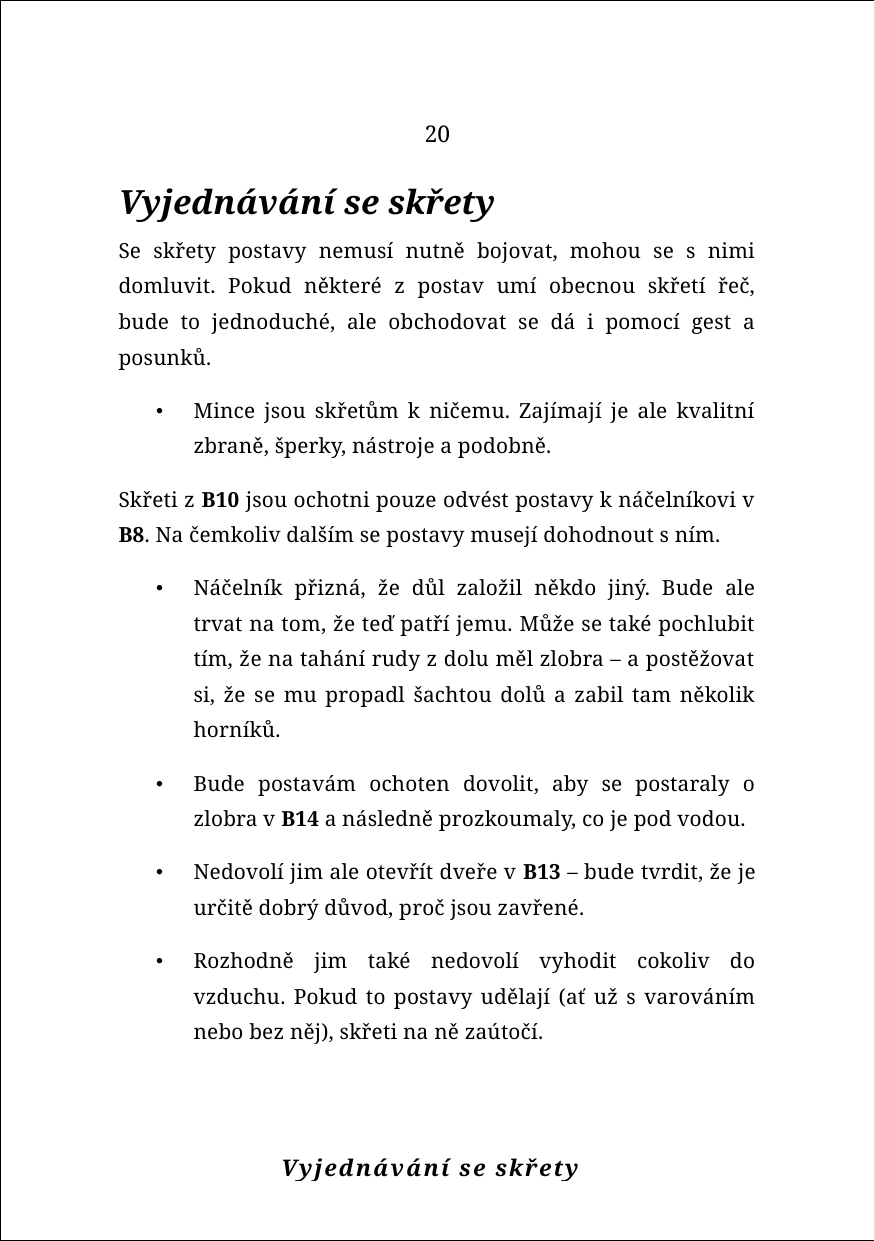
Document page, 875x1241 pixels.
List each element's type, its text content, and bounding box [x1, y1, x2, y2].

list Náčelník přizná, že důl založil někdo jiný. Bude ale trvat na tom, že teď patří jemu. Může se také pochlubit tím, že na tahání rudy z dolu měl zlobra – a postěžovat si, že se mu propadl šachtou dolů a zabil tam několik horníků. [156, 573, 756, 744]
list Nedovolí jim ale otevřít dveře v B13 – bude tvrdit, že je určitě dobrý důvod, proč jsou zavřené. [156, 857, 756, 921]
text Skřeti z B10 jsou ochotni pouze odvést postavy k náčelníkovi v B8. Na čemkoliv dalším se postavy musejí dohodnout s ním. [118, 485, 756, 549]
list Bude postavám ochoten dovolit, aby se postaraly o zlobra v B14 a následně prozkoumaly, co je pod vodou. [156, 769, 756, 833]
list Mince jsou skřetům k ničemu. Zajímají je ale kvalitní zbraně, šperky, nástroje a podobně. [156, 396, 756, 460]
text Se skřety postavy nemusí nutně bojovat, mohou se s nimi domluvit. Pokud některé z postav umí obecnou skřetí řeč, bude to jednoduché, ale obchodovat se dá i pomocí gest a posunků. [118, 236, 756, 371]
list Rozhodně jim také nedovolí vyhodit cokoliv do vzduchu. Pokud to postavy udělají (ať už s varováním nebo bez něj), skřeti na ně zaútočí. [156, 946, 756, 1046]
subtitle Vyjednávání se skřety [118, 179, 756, 224]
